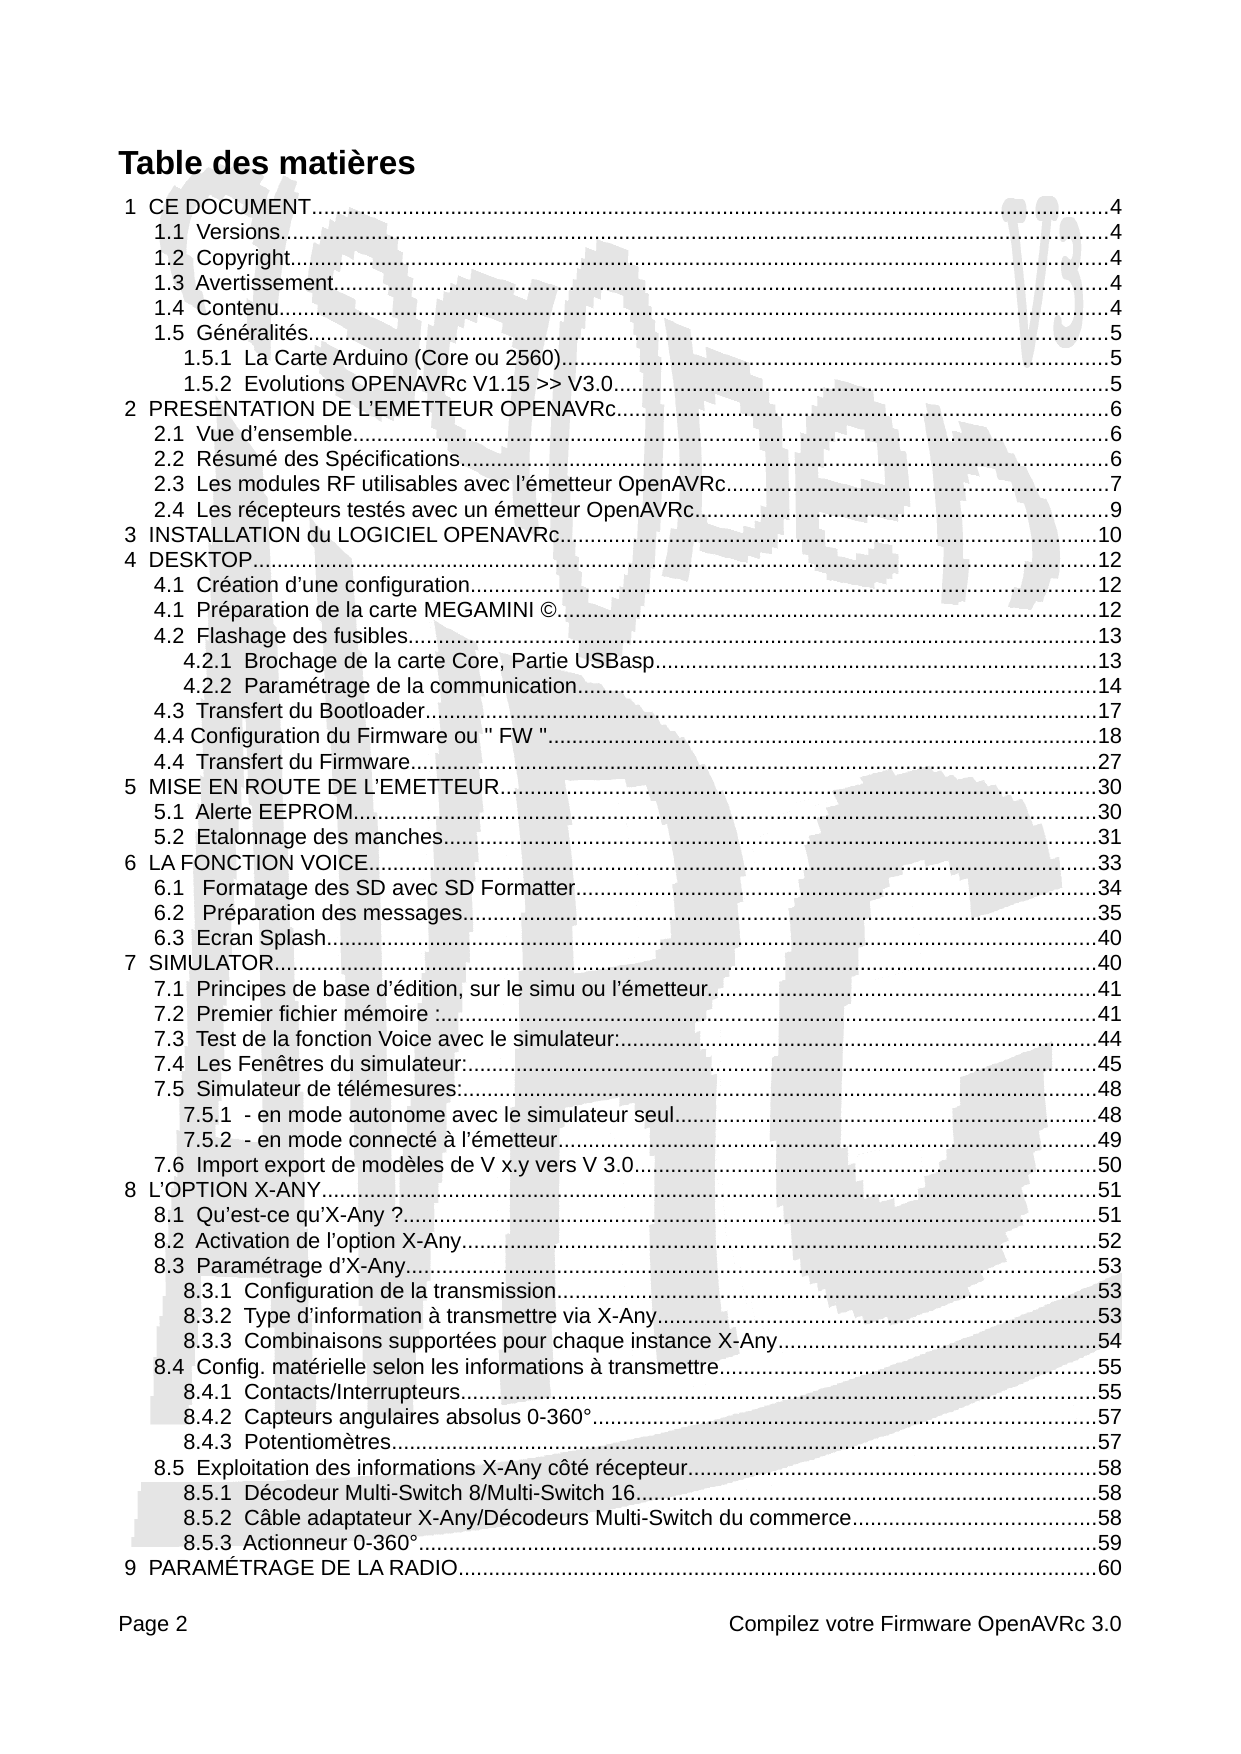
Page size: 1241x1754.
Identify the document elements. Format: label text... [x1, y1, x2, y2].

text 2.3 Les modules RF utilisables avec l’émetteur OpenAVRc 7 [148, 471, 1122, 497]
text 5 MISE EN ROUTE DE L’EMETTEUR 30 [118, 774, 1122, 799]
text 7.5.1 - en mode autonome avec le simulateur seul 48 [177, 1102, 1122, 1127]
subtitle Table des matières [118, 143, 1122, 182]
text 1.3 Avertissement 4 [148, 270, 1122, 295]
text 7.5.2 - en mode connecté à l’émetteur 49 [177, 1127, 1122, 1152]
text 2.4 Les récepteurs testés avec un émetteur OpenAVRc 9 [148, 497, 1122, 522]
text 6 LA FONCTION VOICE 33 [118, 849, 1122, 875]
text 8.3.1 Configuration de la transmission 53 [177, 1278, 1122, 1303]
text 1.1 Versions 4 [148, 219, 1122, 244]
text 7.2 Premier fichier mémoire : 41 [148, 1001, 1122, 1026]
text 1.5 Généralités 5 [148, 320, 1122, 345]
text 8.4 Config. matérielle selon les informations à transmettre 55 [148, 1354, 1122, 1379]
text 2.1 Vue d’ensemble 6 [148, 421, 1122, 446]
text 7.4 Les Fenêtres du simulateur: 45 [148, 1051, 1122, 1076]
text 8.5.1 Décodeur Multi-Switch 8/Multi-Switch 16 58 [177, 1480, 1122, 1505]
text 8.5.3 Actionneur 0-360° 59 [177, 1530, 1122, 1555]
text 3 INSTALLATION du LOGICIEL OPENAVRc 10 [118, 522, 1122, 547]
text 4.4 Transfert du Firmware 27 [148, 749, 1122, 774]
text 8.3 Paramétrage d’X-Any 53 [148, 1253, 1122, 1278]
text 2.2 Résumé des Spécifications 6 [148, 446, 1122, 471]
text 8.3.2 Type d’information à transmettre via X-Any 53 [177, 1303, 1122, 1328]
text 2 PRESENTATION DE L’EMETTEUR OPENAVRc 6 [118, 396, 1122, 421]
text 6.1 Formatage des SD avec SD Formatter 34 [148, 875, 1122, 900]
text 6.3 Ecran Splash 40 [148, 925, 1122, 950]
text 1.4 Contenu 4 [148, 295, 1122, 320]
text 4.1 Préparation de la carte MEGAMINI © 12 [148, 597, 1122, 623]
text 7.5 Simulateur de télémesures: 48 [148, 1076, 1122, 1102]
text 8.5 Exploitation des informations X-Any côté récepteur 58 [148, 1454, 1122, 1480]
text 8 L’OPTION X-ANY 51 [118, 1177, 1122, 1202]
text 8.1 Qu’est-ce qu’X-Any ? 51 [148, 1202, 1122, 1228]
text 4 DESKTOP 12 [118, 547, 1122, 572]
text 8.3.3 Combinaisons supportées pour chaque instance X-Any 54 [177, 1328, 1122, 1354]
text 8.2 Activation de l’option X-Any 52 [148, 1228, 1122, 1253]
text 4.4 Configuration du Firmware ou '' FW '' 18 [148, 723, 1122, 749]
text 1 CE DOCUMENT 4 [118, 194, 1122, 219]
text 6.2 Préparation des messages 35 [148, 900, 1122, 925]
text 7.6 Import export de modèles de V x.y vers V 3.0 50 [148, 1152, 1122, 1177]
text 4.2 Flashage des fusibles 13 [148, 623, 1122, 648]
text 4.2.1 Brochage de la carte Core, Partie USBasp 13 [177, 648, 1122, 673]
text 8.4.3 Potentiomètres 57 [177, 1429, 1122, 1454]
text 1.5.1 La Carte Arduino (Core ou 2560) 5 [177, 345, 1122, 371]
text 7.3 Test de la fonction Voice avec le simulateur: 44 [148, 1026, 1122, 1051]
text 8.4.2 Capteurs angulaires absolus 0-360° 57 [177, 1404, 1122, 1429]
text 5.1 Alerte EEPROM 30 [148, 799, 1122, 824]
text 8.4.1 Contacts/Interrupteurs 55 [177, 1379, 1122, 1404]
text 4.3 Transfert du Bootloader 17 [148, 698, 1122, 723]
text 4.2.2 Paramétrage de la communication 14 [177, 673, 1122, 698]
text 4.1 Création d’une configuration 12 [148, 572, 1122, 597]
text 7 SIMULATOR 40 [118, 950, 1122, 976]
text 1.5.2 Evolutions OPENAVRc V1.15 >> V3.0 5 [177, 371, 1122, 396]
text 9 PARAMÉTRAGE DE LA RADIO 60 [118, 1555, 1122, 1581]
text 7.1 Principes de base d’édition, sur le simu ou l’émetteur. 41 [148, 976, 1122, 1001]
text 5.2 Etalonnage des manches 31 [148, 824, 1122, 849]
text 8.5.2 Câble adaptateur X-Any/Décodeurs Multi-Switch du commerce 58 [177, 1505, 1122, 1530]
text 1.2 Copyright 4 [148, 244, 1122, 270]
